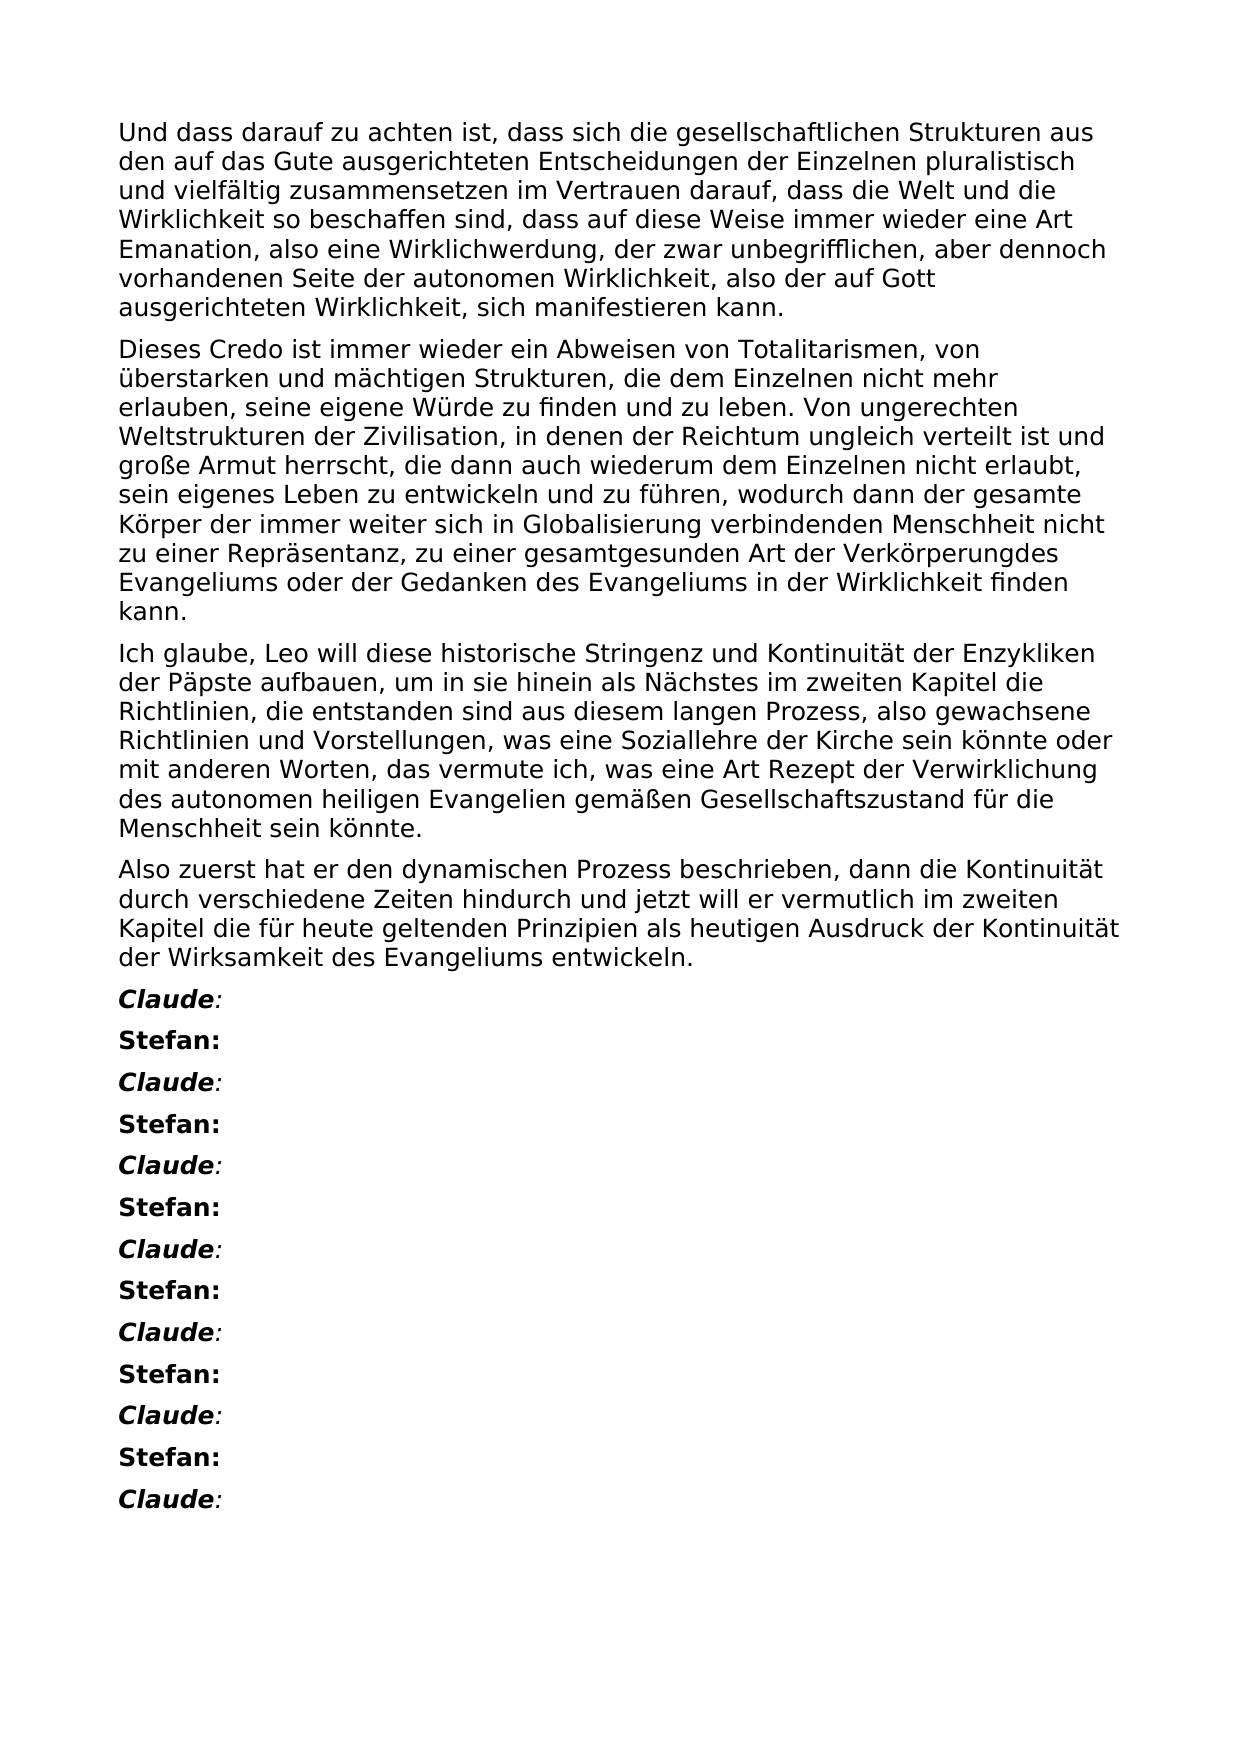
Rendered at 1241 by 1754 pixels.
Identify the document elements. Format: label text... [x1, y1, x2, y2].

text Stefan: [118, 1443, 1122, 1472]
text Claude: [118, 1068, 1122, 1097]
text Und dass darauf zu achten ist, dass sich die gesellschaftlichen Strukturen aus den auf das Gute ausgerichteten Entscheidungen der Einzelnen pluralistisch und vielfältig zusammensetzen im Vertrauen darauf, dass die Welt und die Wirklichkeit so beschaffen sind, dass auf diese Weise immer wieder eine Art Emanation, also eine Wirklichwerdung, der zwar unbegrifflichen, aber dennoch vorhandenen Seite der autonomen Wirklichkeit, also der auf Gott ausgerichteten Wirklichkeit, sich manifestieren kann. [118, 118, 1122, 322]
text Stefan: [118, 1276, 1122, 1306]
text Claude: [118, 1485, 1122, 1514]
text Claude: [118, 985, 1122, 1014]
text Stefan: [118, 1110, 1122, 1139]
text Stefan: [118, 1193, 1122, 1222]
text Stefan: [118, 1026, 1122, 1056]
text Dieses Credo ist immer wieder ein Abweisen von Totalitarismen, von überstarken und mächtigen Strukturen, die dem Einzelnen nicht mehr erlauben, seine eigene Würde zu finden und zu leben. Von ungerechten Weltstrukturen der Zivilisation, in denen der Reichtum ungleich verteilt ist und große Armut herrscht, die dann auch wiederum dem Einzelnen nicht erlaubt, sein eigenes Leben zu entwickeln und zu führen, wodurch dann der gesamte Körper der immer weiter sich in Globalisierung verbindenden Menschheit nicht zu einer Repräsentanz, zu einer gesamtgesunden Art der Verkörperungdes Evangeliums oder der Gedanken des Evangeliums in der Wirklichkeit finden kann. [118, 335, 1122, 626]
text Claude: [118, 1401, 1122, 1431]
text Claude: [118, 1318, 1122, 1347]
text Claude: [118, 1235, 1122, 1264]
text Stefan: [118, 1360, 1122, 1389]
text Also zuerst hat er den dynamischen Prozess beschrieben, dann die Kontinuität durch verschiedene Zeiten hindurch und jetzt will er vermutlich im zweiten Kapitel die für heute geltenden Prinzipien als heutigen Ausdruck der Kontinuität der Wirksamkeit des Evangeliums entwickeln. [118, 856, 1122, 972]
text Ich glaube, Leo will diese historische Stringenz und Kontinuität der Enzykliken der Päpste aufbauen, um in sie hinein als Nächstes im zweiten Kapitel die Richtlinien, die entstanden sind aus diesem langen Prozess, also gewachsene Richtlinien und Vorstellungen, was eine Soziallehre der Kirche sein könnte oder mit anderen Worten, das vermute ich, was eine Art Rezept der Verwirklichung des autonomen heiligen Evangelien gemäßen Gesellschaftszustand für die Menschheit sein könnte. [118, 639, 1122, 843]
text Claude: [118, 1151, 1122, 1181]
